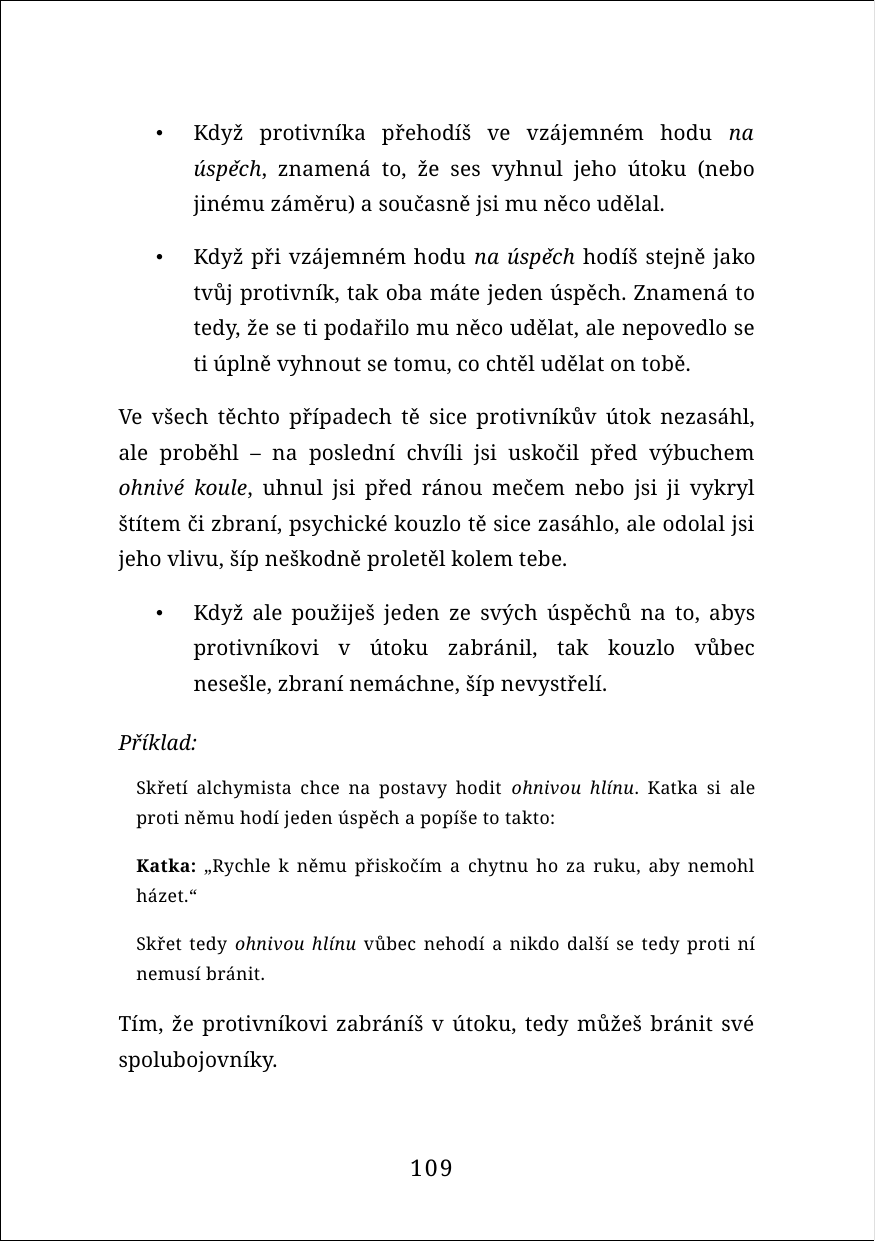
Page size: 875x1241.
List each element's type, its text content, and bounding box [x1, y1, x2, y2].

text Skřet tedy ohnivou hlínu vůbec nehodí a nikdo další se tedy proti ní nemusí bránit. [136, 931, 756, 986]
text Příklad: [118, 728, 756, 756]
list Když protivníka přehodíš ve vzájemném hodu na úspěch, znamená to, že ses vyhnul jeho útoku (nebo jinému záměru) a současně jsi mu něco udělal. [156, 118, 756, 218]
text Skřetí alchymista chce na postavy hodit ohnivou hlínu. Katka si ale proti němu hodí jeden úspěch a popíše to takto: [136, 775, 756, 829]
text Tím, že protivníkovi zabráníš v útoku, tedy můžeš bránit své spolubojovníky. [118, 1009, 756, 1073]
text Katka: „Rychle k němu přiskočím a chytnu ho za ruku, aby nemohl házet.“ [136, 853, 756, 908]
list Když při vzájemném hodu na úspěch hodíš stejně jako tvůj protivník, tak oba máte jeden úspěch. Znamená to tedy, že se ti podařilo mu něco udělat, ale nepovedlo se ti úplně vyhnout se tomu, co chtěl udělat on tobě. [156, 242, 756, 377]
list Když ale použiješ jeden ze svých úspěchů na to, abys protivníkovi v útoku zabránil, tak kouzlo vůbec nesešle, zbraní nemáchne, šíp nevystřelí. [156, 598, 756, 697]
text Ve všech těchto případech tě sice protivníkův útok nezasáhl, ale proběhl – na poslední chvíli jsi uskočil před výbuchem ohnivé koule, uhnul jsi před ránou mečem nebo jsi ji vykryl štítem či zbraní, psychické kouzlo tě sice zasáhlo, ale odolal jsi jeho vlivu, šíp neškodně proletěl kolem tebe. [118, 402, 756, 573]
